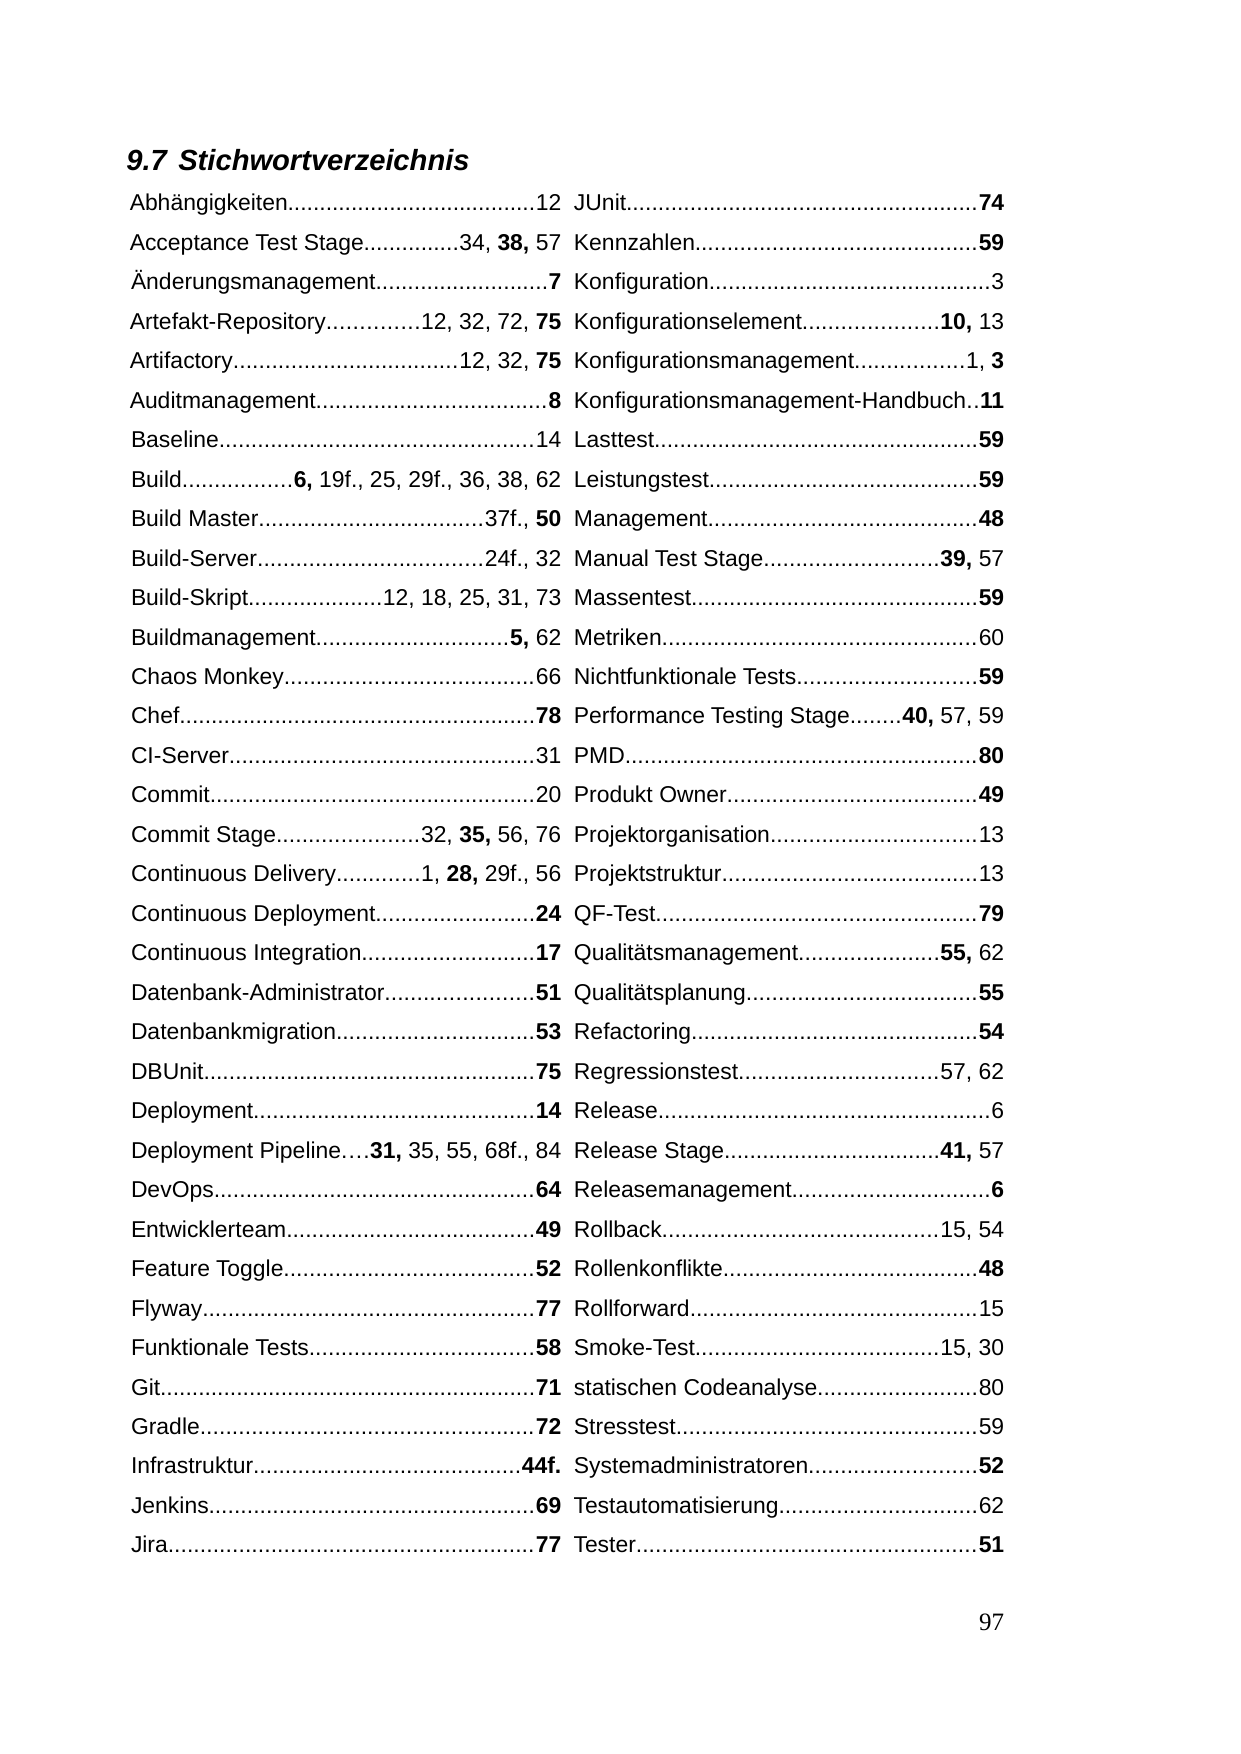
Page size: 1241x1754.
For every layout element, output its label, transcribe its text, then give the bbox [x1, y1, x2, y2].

text Chaos Monkey 66 [118, 663, 561, 689]
text JUnit 74 [561, 189, 1004, 216]
text Abhängigkeiten 12 [118, 189, 561, 216]
text Release Stage 41, 57 [561, 1137, 1004, 1163]
text Feature Toggle 52 [118, 1255, 561, 1281]
text Rollenkonflikte 48 [561, 1255, 1004, 1281]
text Build-Skript 12, 18, 25, 31, 73 [118, 584, 561, 610]
text DBUnit 75 [118, 1058, 561, 1084]
text Commit 20 [118, 781, 561, 808]
text Regressionstest 57, 62 [561, 1058, 1004, 1084]
text QF-Test 79 [561, 900, 1004, 926]
text Datenbank-Administrator 51 [118, 979, 561, 1005]
text Manual Test Stage 39, 57 [561, 544, 1004, 571]
text Projektstruktur 13 [561, 860, 1004, 887]
text Nichtfunktionale Tests 59 [561, 663, 1004, 689]
text Continuous Integration 17 [118, 939, 561, 966]
text Management 48 [561, 505, 1004, 531]
text Releasemanagement 6 [561, 1176, 1004, 1202]
text Continuous Delivery 1, 28, 29f., 56 [118, 860, 561, 887]
text CI-Server 31 [118, 742, 561, 768]
text Artefakt-Repository 12, 32, 72, 75 [118, 308, 561, 334]
text Refactoring 54 [561, 1018, 1004, 1044]
text Lasttest 59 [561, 426, 1004, 452]
text Kennzahlen 59 [561, 229, 1004, 255]
text Konfigurationselement 10, 13 [561, 308, 1004, 334]
text Entwicklerteam 49 [118, 1216, 561, 1242]
text Chef 78 [118, 702, 561, 729]
text Rollback 15, 54 [561, 1216, 1004, 1242]
text Continuous Deployment 24 [118, 900, 561, 926]
text Konfigurationsmanagement-Handbuch 11 [561, 387, 1004, 413]
text Metriken 60 [561, 623, 1004, 650]
text Deployment Pipeline 31, 35, 55, 68f., 84 [118, 1137, 561, 1163]
text Änderungsmanagement 7 [118, 268, 561, 294]
text Qualitätsplanung 55 [561, 979, 1004, 1005]
text Leistungstest 59 [561, 466, 1004, 492]
text Performance Testing Stage 40, 57, 59 [561, 702, 1004, 729]
text Flyway 77 [118, 1294, 561, 1321]
text Release 6 [561, 1097, 1004, 1123]
text Systemadministratoren 52 [561, 1452, 1004, 1479]
text Build Master 37f., 50 [118, 505, 561, 531]
text Git 71 [118, 1373, 561, 1400]
text Smoke-Test 15, 30 [561, 1334, 1004, 1360]
text Baseline 14 [118, 426, 561, 452]
text PMD 80 [561, 742, 1004, 768]
text Jenkins 69 [118, 1492, 561, 1518]
text Konfigurationsmanagement 1, 3 [561, 347, 1004, 373]
text Tester 51 [561, 1531, 1004, 1558]
text Qualitätsmanagement 55, 62 [561, 939, 1004, 966]
text Rollforward 15 [561, 1294, 1004, 1321]
text Acceptance Test Stage 34, 38, 57 [118, 229, 561, 255]
text Infrastruktur 44f. [118, 1452, 561, 1479]
text Massentest 59 [561, 584, 1004, 610]
text Produkt Owner 49 [561, 781, 1004, 808]
text Build 6, 19f., 25, 29f., 36, 38, 62 [118, 466, 561, 492]
text Build-Server 24f., 32 [118, 544, 561, 571]
text Projektorganisation 13 [561, 821, 1004, 847]
text Stresstest 59 [561, 1413, 1004, 1439]
subtitle Stichwortverzeichnis [118, 143, 1004, 177]
text Jira 77 [118, 1531, 561, 1558]
text Commit Stage 32, 35, 56, 76 [118, 821, 561, 847]
text statischen Codeanalyse 80 [561, 1373, 1004, 1400]
text Konfiguration 3 [561, 268, 1004, 294]
text DevOps 64 [118, 1176, 561, 1202]
text Funktionale Tests 58 [118, 1334, 561, 1360]
text Datenbankmigration 53 [118, 1018, 561, 1044]
text Auditmanagement 8 [118, 387, 561, 413]
text Artifactory 12, 32, 75 [118, 347, 561, 373]
text Testautomatisierung 62 [561, 1492, 1004, 1518]
text Gradle 72 [118, 1413, 561, 1439]
text Deployment 14 [118, 1097, 561, 1123]
text Buildmanagement 5, 62 [118, 623, 561, 650]
